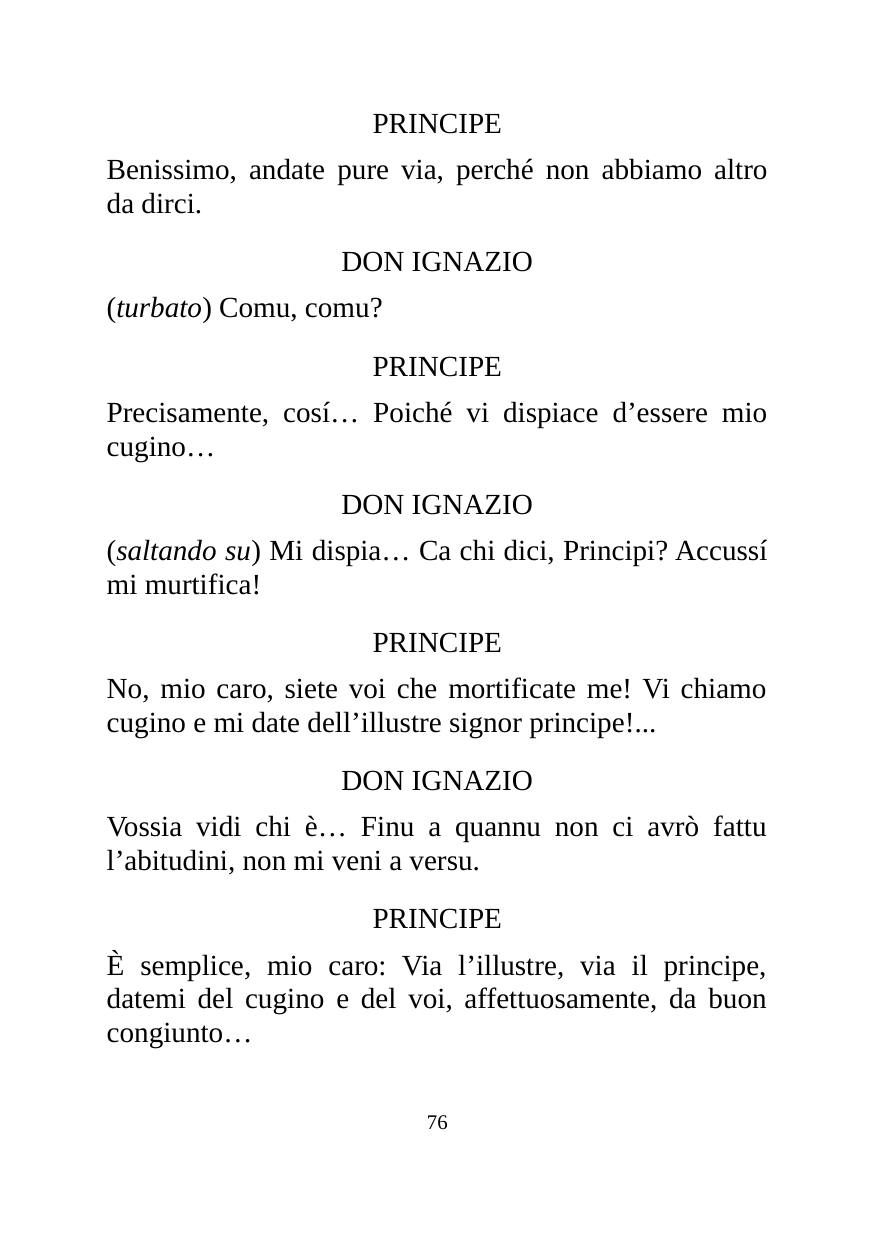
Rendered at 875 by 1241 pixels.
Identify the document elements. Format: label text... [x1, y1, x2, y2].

text DON IGNAZIO [106, 487, 768, 521]
text Benissimo, andate pure via, perché non abbiamo altro da dirci. [106, 152, 768, 219]
text (saltando su) Mi dispia… Ca chi dici, Principi? Accussí mi murtifica! [106, 533, 768, 600]
text PRINCIPE [106, 902, 768, 935]
text È semplice, mio caro: Via l’illustre, via il principe, datemi del cugino e del voi, affettuosamente, da buon congiunto… [106, 948, 768, 1048]
text (turbato) Comu, comu? [106, 291, 768, 324]
text Precisamente, cosí… Poiché vi dispiace d’essere mio cugino… [106, 395, 768, 462]
text No, mio caro, siete voi che mortificate me! Vi chiamo cugino e mi date dell’illustre signor principe!... [106, 671, 768, 738]
text PRINCIPE [106, 349, 768, 383]
text PRINCIPE [106, 625, 768, 659]
text DON IGNAZIO [106, 763, 768, 797]
text PRINCIPE [106, 106, 768, 140]
text Vossia vidi chi è… Finu a quannu non ci avrò fattu l’abitudini, non mi veni a versu. [106, 809, 768, 877]
text DON IGNAZIO [106, 244, 768, 278]
